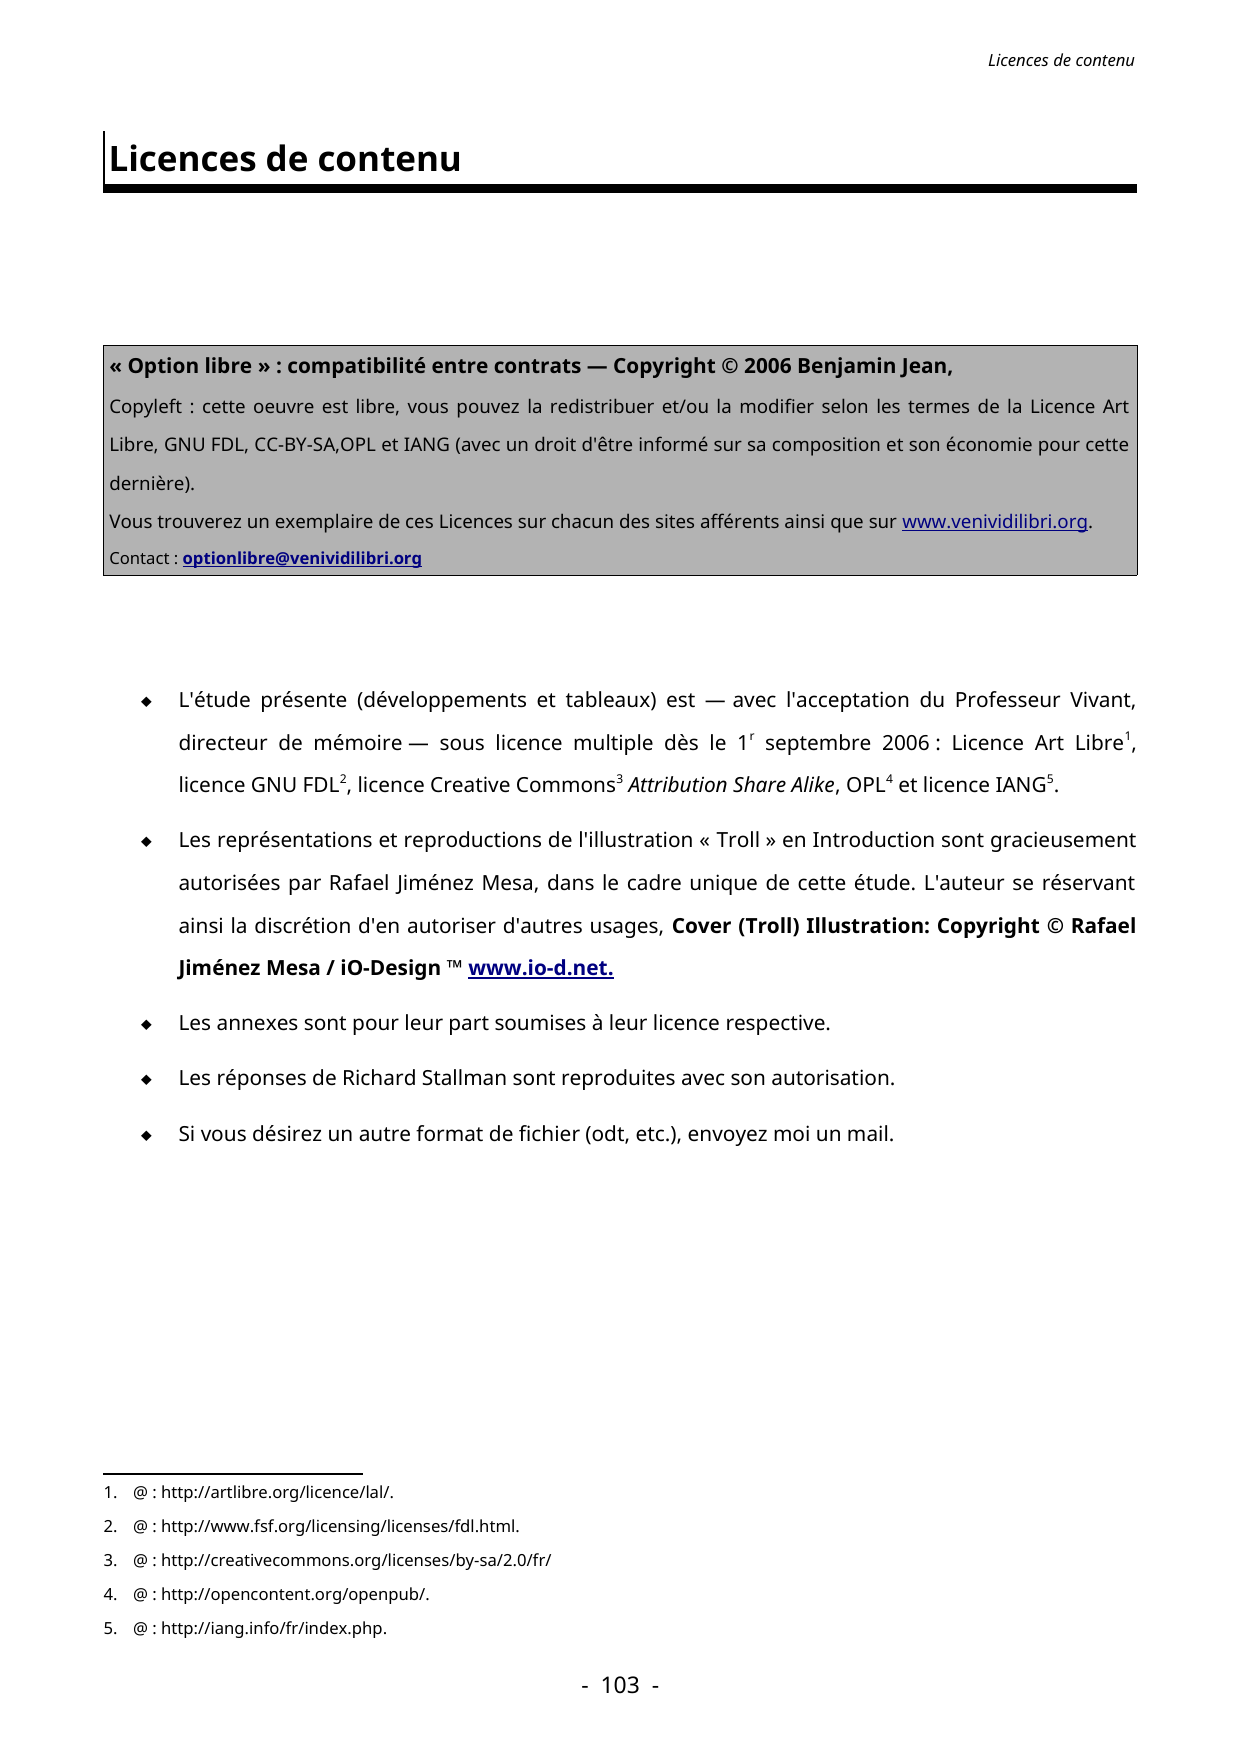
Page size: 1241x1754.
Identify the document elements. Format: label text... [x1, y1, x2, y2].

subtitle Licences de contenu [105, 131, 1137, 184]
list Les annexes sont pour leur part soumises à leur licence respective. [141, 1008, 1137, 1037]
list L'étude présente (développements et tableaux) est — avec l'acceptation du Professeur Vivant, directeur de mémoire — sous licence multiple dès le 1r septembre 2006 : Licence Art Libre, licence GNU FDL, licence Creative Commons Attribution Share Alike, OPL et licence IANG. [141, 685, 1137, 799]
list @ : http://artlibre.org/licence/lal/. [103, 1480, 1137, 1503]
list Les réponses de Richard Stallman sont reproduites avec son autorisation. [141, 1063, 1137, 1092]
list @ : http://creativecommons.org/licenses/by-sa/2.0/fr/ [103, 1548, 1137, 1571]
list @ : http://www.fsf.org/licensing/licenses/fdl.html. [103, 1514, 1137, 1537]
list @ : http://iang.info/fr/index.php. [103, 1616, 1137, 1639]
list Les représentations et reproductions de l'illustration « Troll » en Introduction sont gracieusement autorisées par Rafael Jiménez Mesa, dans le cadre unique de cette étude. L'auteur se réservant ainsi la discrétion d'en autoriser d'autres usages, Cover (Troll) Illustration: Copyright © Rafael Jiménez Mesa / iO-Design ™ www.io-d.net. [141, 826, 1137, 982]
list @ : http://opencontent.org/openpub/. [103, 1582, 1137, 1605]
table_header « Option libre » : compatibilité entre contrats — Copyright © 2006 Benjamin Jean, Copyleft : cette oeuvre est libre, vous pouvez la redistribuer et/ou la modifier selon les termes de la Licence Art Libre, GNU FDL, CC-BY-SA,OPL et IANG (avec un droit d'être informé sur sa composition et son économie pour cette dernière). Vous trouverez un exemplaire de ces Licences sur chacun des sites afférents ainsi que sur www.venividilibri.org. Contact : optionlibre@venividilibri.org [104, 346, 1137, 575]
list Si vous désirez un autre format de fichier (odt, etc.), envoyez moi un mail. [141, 1119, 1137, 1147]
